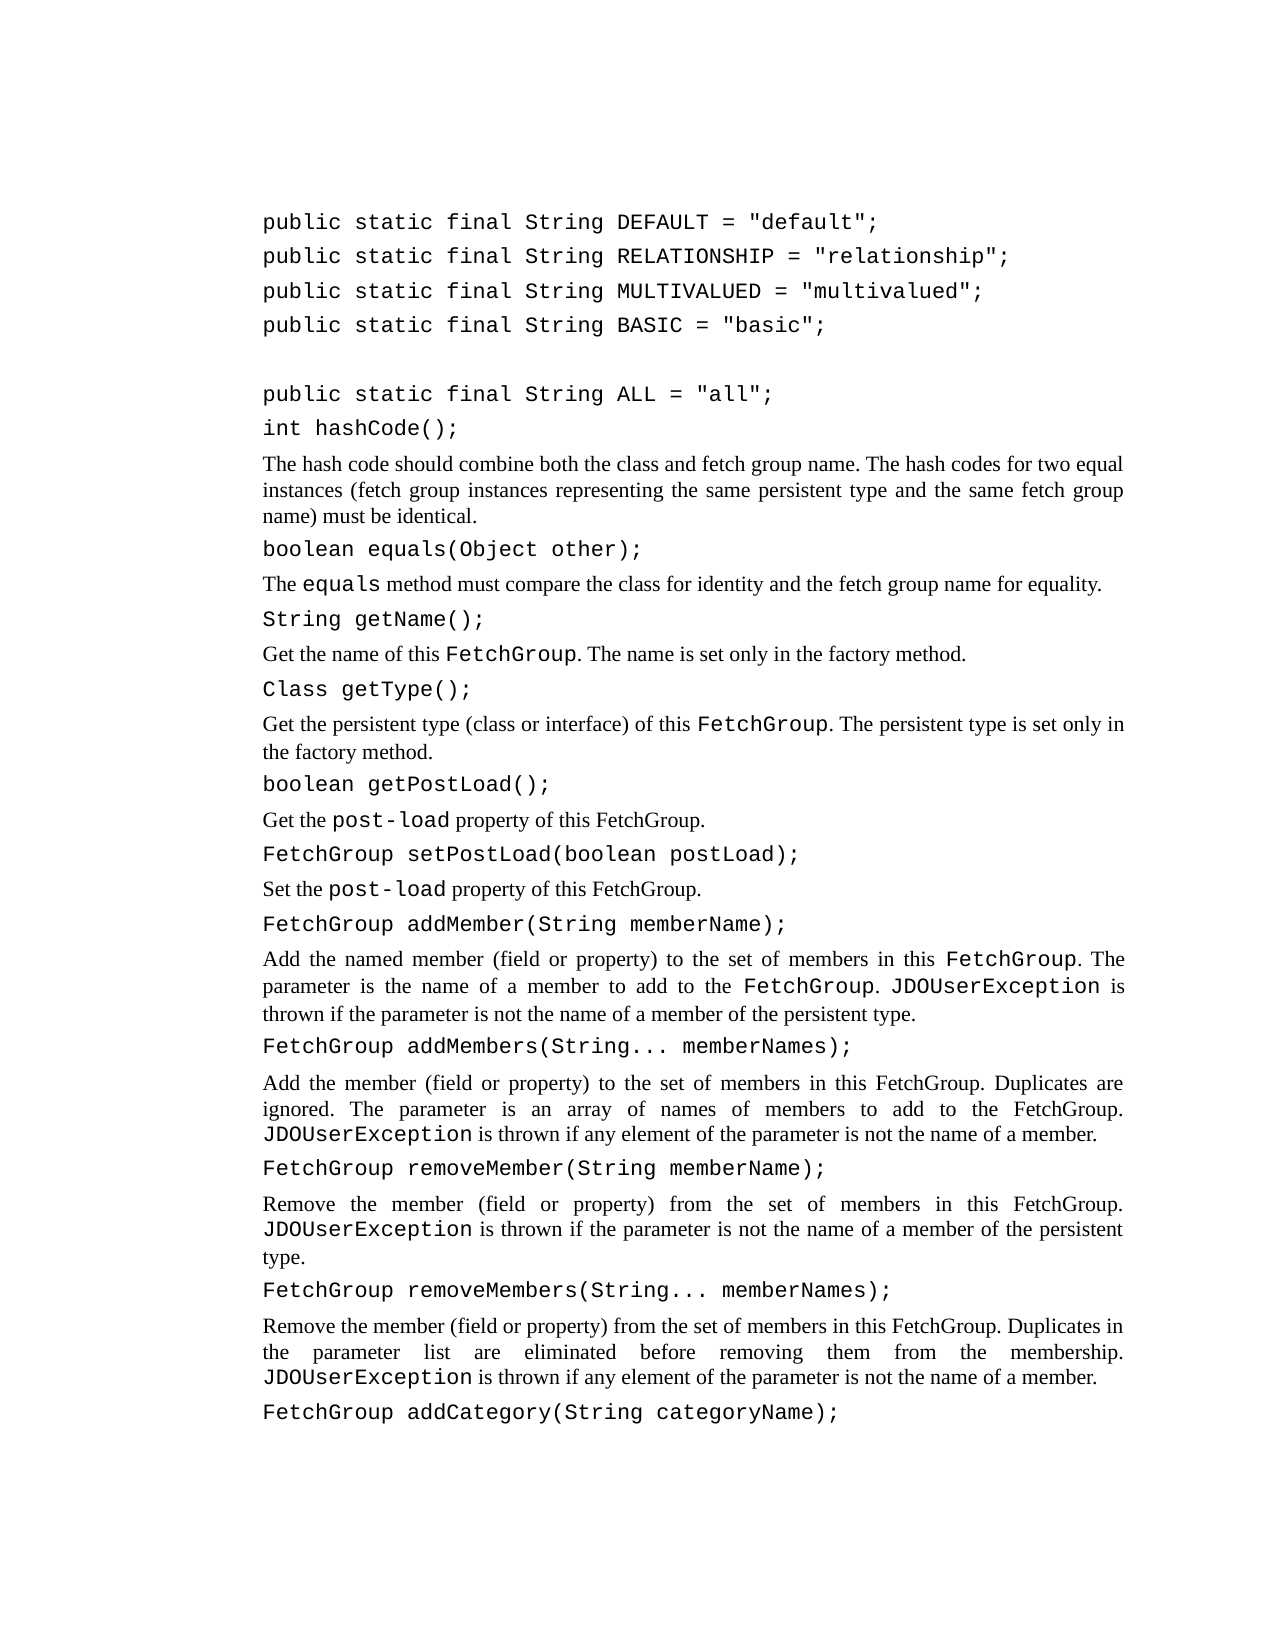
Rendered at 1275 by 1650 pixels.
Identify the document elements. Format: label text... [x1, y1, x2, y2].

text public static final String BASIC = "basic"; [262, 313, 1125, 339]
text public static final String MULTIVALUED = "multivalued"; [262, 279, 1125, 305]
text FetchGroup addMembers(String... memberNames); [262, 1034, 1125, 1060]
text FetchGroup addCategory(String categoryName); [262, 1399, 1125, 1426]
text Add the named member (field or property) to the set of members in this FetchGroup. The parameter is the name of a member to add to the FetchGroup. JDOUserException is thrown if the parameter is not the name of a member of the persistent type. [262, 946, 1125, 1026]
text FetchGroup removeMembers(String... memberNames); [262, 1278, 1125, 1304]
text public static final String RELATIONSHIP = "relationship"; [262, 244, 1125, 270]
text boolean getPostLoad(); [262, 772, 1125, 798]
text The equals method must compare the class for identity and the fetch group name for equality. [262, 571, 1125, 598]
text Remove the member (field or property) from the set of members in this FetchGroup. Duplicates in the parameter list are eliminated before removing them from the membership. JDOUserException is thrown if any element of the parameter is not the name of a member. [262, 1312, 1125, 1391]
text FetchGroup addMember(String memberName); [262, 912, 1125, 938]
text public static final String ALL = "all"; [262, 382, 1125, 408]
text public static final String DEFAULT = "default"; [262, 210, 1125, 236]
text Remove the member (field or property) from the set of members in this FetchGroup. JDOUserException is thrown if the parameter is not the name of a member of the persistent type. [262, 1190, 1125, 1269]
text int hashCode(); [262, 416, 1125, 442]
text FetchGroup setPostLoad(boolean postLoad); [262, 842, 1125, 868]
text String getName(); [262, 607, 1125, 633]
text Add the member (field or property) to the set of members in this FetchGroup. Duplicates are ignored. The parameter is an array of names of members to add to the FetchGroup. JDOUserException is thrown if any element of the parameter is not the name of a member. [262, 1069, 1125, 1148]
text Set the post-load property of this FetchGroup. [262, 876, 1125, 903]
text FetchGroup removeMember(String memberName); [262, 1156, 1125, 1182]
text Get the post-load property of this FetchGroup. [262, 807, 1125, 833]
text The hash code should combine both the class and fetch group name. The hash codes for two equal instances (fetch group instances representing the same persistent type and the same fetch group name) must be identical. [262, 451, 1125, 529]
text Get the persistent type (class or interface) of this FetchGroup. The persistent type is set only in the factory method. [262, 711, 1125, 764]
text Class getType(); [262, 676, 1125, 702]
text Get the name of this FetchGroup. The name is set only in the factory method. [262, 641, 1125, 668]
text boolean equals(Object other); [262, 537, 1125, 563]
